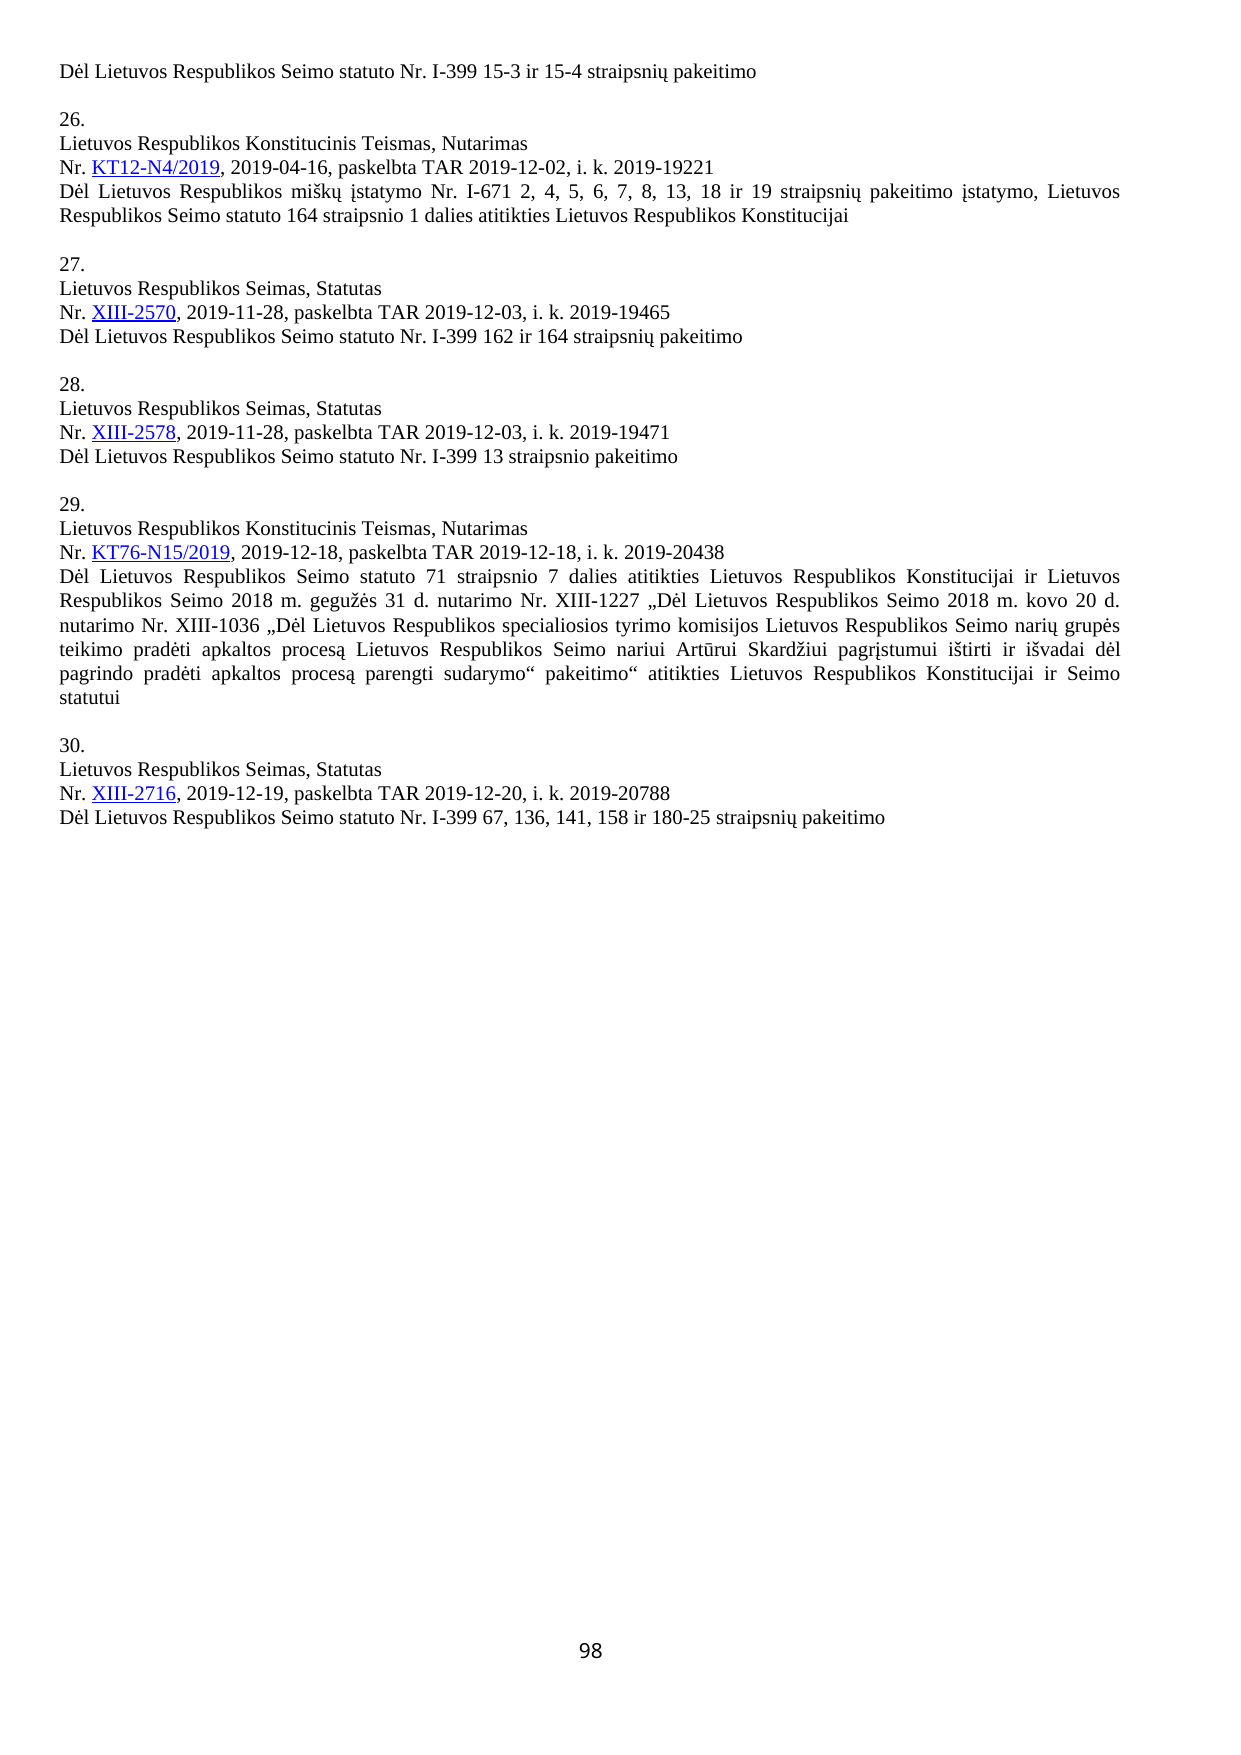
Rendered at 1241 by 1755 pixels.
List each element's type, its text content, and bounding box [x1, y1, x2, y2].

text 29. [59, 492, 1122, 516]
text Lietuvos Respublikos Seimas, Statutas [59, 757, 1122, 781]
text Nr. XIII-2570, 2019-11-28, paskelbta TAR 2019-12-03, i. k. 2019-19465 [59, 300, 1122, 324]
text Dėl Lietuvos Respublikos Seimo statuto Nr. I-399 67, 136, 141, 158 ir 180-25 straipsnių pakeitimo [59, 805, 1122, 829]
text Nr. XIII-2716, 2019-12-19, paskelbta TAR 2019-12-20, i. k. 2019-20788 [59, 781, 1122, 805]
text Dėl Lietuvos Respublikos Seimo statuto Nr. I-399 162 ir 164 straipsnių pakeitimo [59, 324, 1122, 348]
text 28. [59, 372, 1122, 396]
text Dėl Lietuvos Respublikos Seimo statuto Nr. I-399 15-3 ir 15-4 straipsnių pakeitimo [59, 59, 1122, 83]
text Lietuvos Respublikos Konstitucinis Teismas, Nutarimas [59, 516, 1122, 540]
text Nr. KT12-N4/2019, 2019-04-16, paskelbta TAR 2019-12-02, i. k. 2019-19221 [59, 155, 1122, 179]
text 27. [59, 252, 1122, 276]
text 26. [59, 107, 1122, 131]
text Lietuvos Respublikos Konstitucinis Teismas, Nutarimas [59, 131, 1122, 155]
text Lietuvos Respublikos Seimas, Statutas [59, 276, 1122, 300]
text Nr. KT76-N15/2019, 2019-12-18, paskelbta TAR 2019-12-18, i. k. 2019-20438 [59, 540, 1122, 564]
text Lietuvos Respublikos Seimas, Statutas [59, 396, 1122, 420]
text Nr. XIII-2578, 2019-11-28, paskelbta TAR 2019-12-03, i. k. 2019-19471 [59, 420, 1122, 444]
text Dėl Lietuvos Respublikos Seimo statuto 71 straipsnio 7 dalies atitikties Lietuvos Respublikos Konstitucijai ir Lietuvos Respublikos Seimo 2018 m. gegužės 31 d. nutarimo Nr. XIII-1227 „Dėl Lietuvos Respublikos Seimo 2018 m. kovo 20 d. nutarimo Nr. XIII-1036 „Dėl Lietuvos Respublikos specialiosios tyrimo komisijos Lietuvos Respublikos Seimo narių grupės teikimo pradėti apkaltos procesą Lietuvos Respublikos Seimo nariui Artūrui Skardžiui pagrįstumui ištirti ir išvadai dėl pagrindo pradėti apkaltos procesą parengti sudarymo“ pakeitimo“ atitikties Lietuvos Respublikos Konstitucijai ir Seimo statutui [59, 564, 1122, 709]
text Dėl Lietuvos Respublikos Seimo statuto Nr. I-399 13 straipsnio pakeitimo [59, 444, 1122, 468]
text 30. [59, 733, 1122, 757]
text Dėl Lietuvos Respublikos miškų įstatymo Nr. I-671 2, 4, 5, 6, 7, 8, 13, 18 ir 19 straipsnių pakeitimo įstatymo, Lietuvos Respublikos Seimo statuto 164 straipsnio 1 dalies atitikties Lietuvos Respublikos Konstitucijai [59, 179, 1122, 227]
